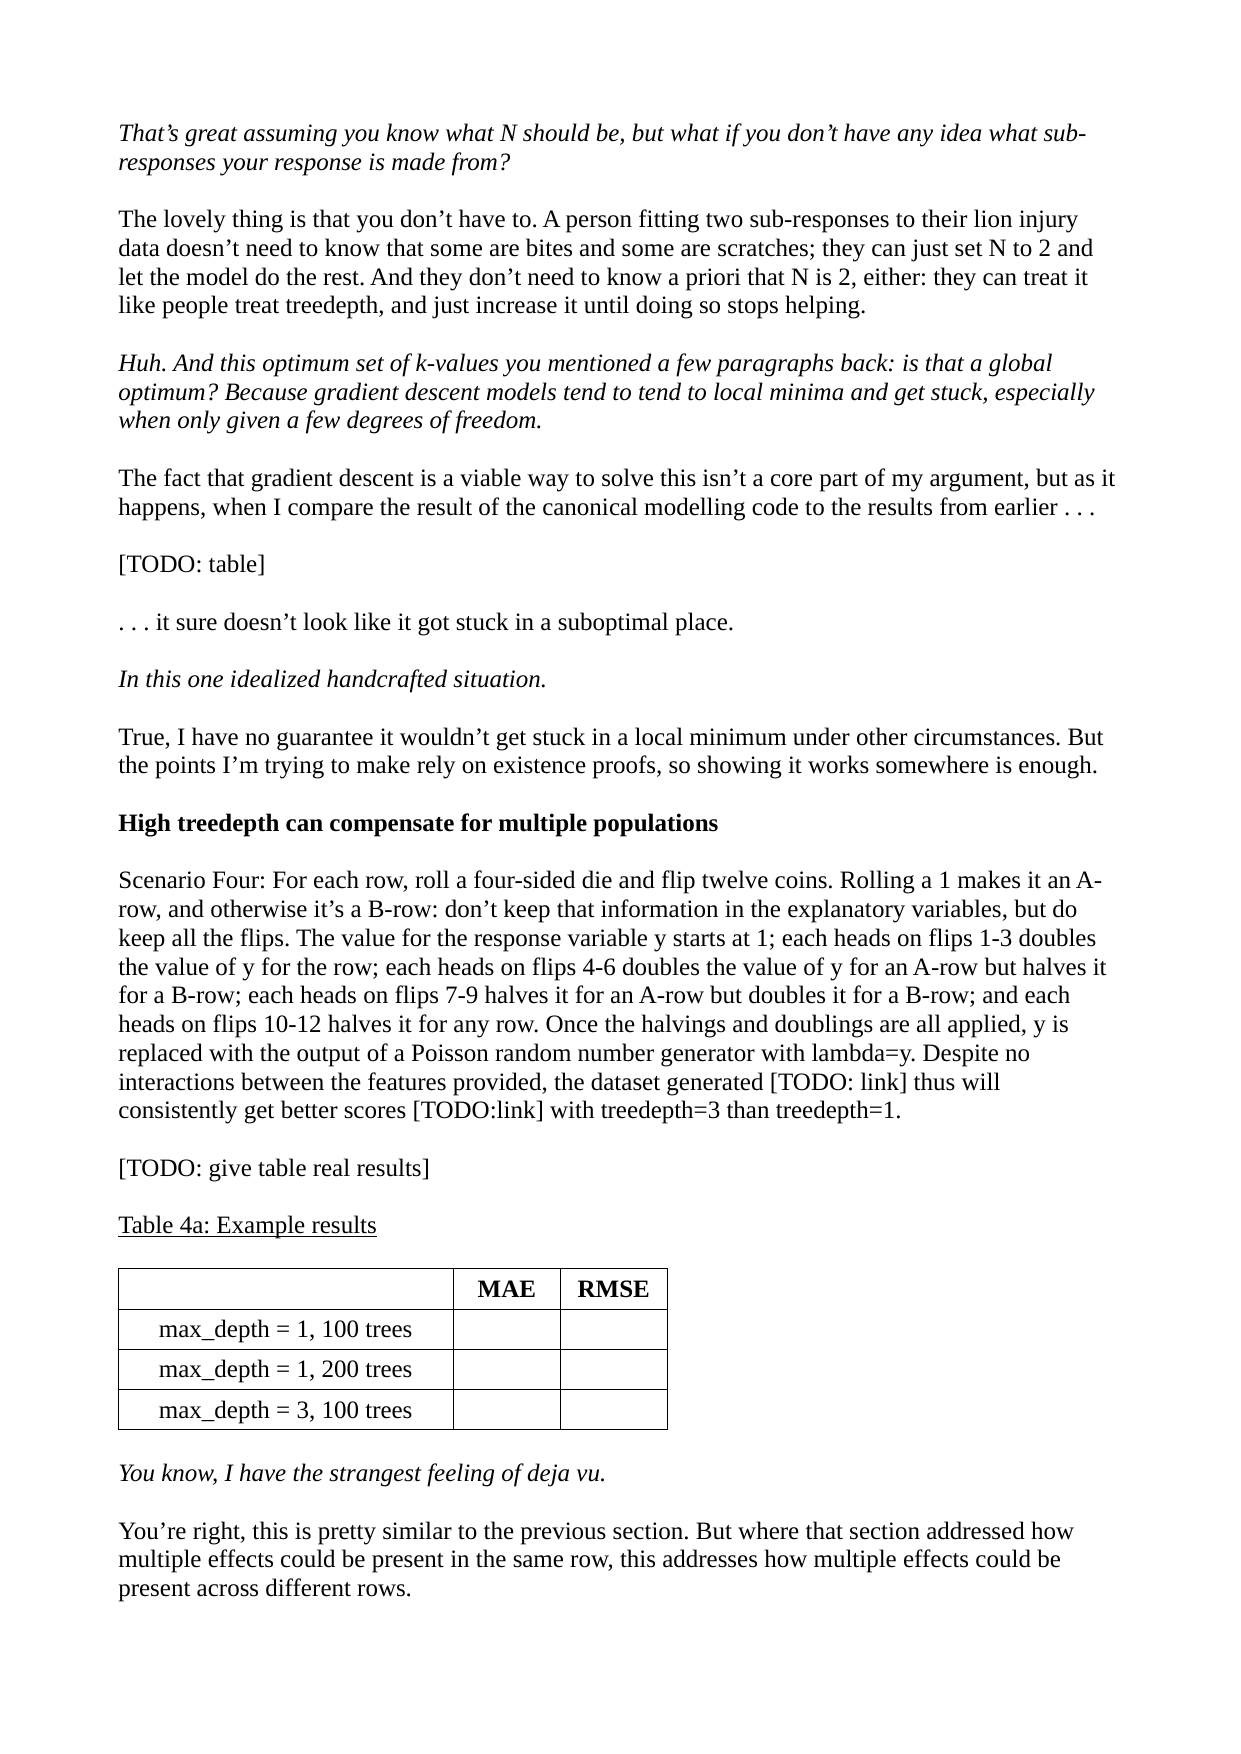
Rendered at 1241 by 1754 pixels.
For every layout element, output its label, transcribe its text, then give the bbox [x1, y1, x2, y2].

table_cell [454, 1310, 560, 1349]
text High treedepth can compensate for multiple populations [118, 808, 1122, 837]
table_cell [561, 1350, 667, 1389]
text True, I have no guarantee it wouldn’t get stuck in a local minimum under other circumstances. But the points I’m trying to make rely on existence proofs, so showing it works somewhere is enough. [118, 722, 1122, 779]
text Scenario Four: For each row, roll a four-sided die and flip twelve coins. Rolling a 1 makes it an A-row, and otherwise it’s a B-row: don’t keep that information in the explanatory variables, but do keep all the flips. The value for the response variable y starts at 1; each heads on flips 1-3 doubles the value of y for the row; each heads on flips 4-6 doubles the value of y for an A-row but halves it for a B-row; each heads on flips 7-9 halves it for an A-row but doubles it for a B-row; and each heads on flips 10-12 halves it for any row. Once the halvings and doublings are all applied, y is replaced with the output of a Poisson random number generator with lambda=y. Despite no interactions between the features provided, the dataset generated [TODO: link] thus will consistently get better scores [TODO:link] with treedepth=3 than treedepth=1. [118, 866, 1122, 1124]
table_cell max_depth = 3, 100 trees [119, 1390, 453, 1429]
text Huh. And this optimum set of k-values you mentioned a few paragraphs back: is that a global optimum? Because gradient descent models tend to tend to local minima and get stuck, especially when only given a few degrees of freedom. [118, 348, 1122, 434]
text That’s great assuming you know what N should be, but what if you don’t have any idea what sub-responses your response is made from? [118, 118, 1122, 176]
table_cell max_depth = 1, 100 trees [119, 1310, 453, 1349]
text Table 4a: Example results [118, 1211, 1122, 1239]
text In this one idealized handcrafted situation. [118, 664, 1122, 693]
text The fact that gradient descent is a viable way to solve this isn’t a core part of my argument, but as it happens, when I compare the result of the canonical modelling code to the results from earlier . . . [118, 463, 1122, 521]
table_header RMSE [561, 1269, 667, 1308]
table_cell [561, 1310, 667, 1349]
table_cell [454, 1350, 560, 1389]
text [TODO: table] [118, 549, 1122, 578]
text You know, I have the strangest feeling of deja vu. [118, 1458, 1122, 1487]
text [TODO: give table real results] [118, 1153, 1122, 1182]
table_cell max_depth = 1, 200 trees [119, 1350, 453, 1389]
text . . . it sure doesn’t look like it got stuck in a suboptimal place. [118, 607, 1122, 636]
text You’re right, this is pretty similar to the previous section. But where that section addressed how multiple effects could be present in the same row, this addresses how multiple effects could be present across different rows. [118, 1516, 1122, 1602]
text The lovely thing is that you don’t have to. A person fitting two sub-responses to their lion injury data doesn’t need to know that some are bites and some are scratches; they can just set N to 2 and let the model do the rest. And they don’t need to know a priori that N is 2, either: they can treat it like people treat treedepth, and just increase it until doing so stops helping. [118, 204, 1122, 319]
table_header [119, 1269, 453, 1308]
table_cell [561, 1390, 667, 1429]
table_header MAE [454, 1269, 560, 1308]
table_cell [454, 1390, 560, 1429]
